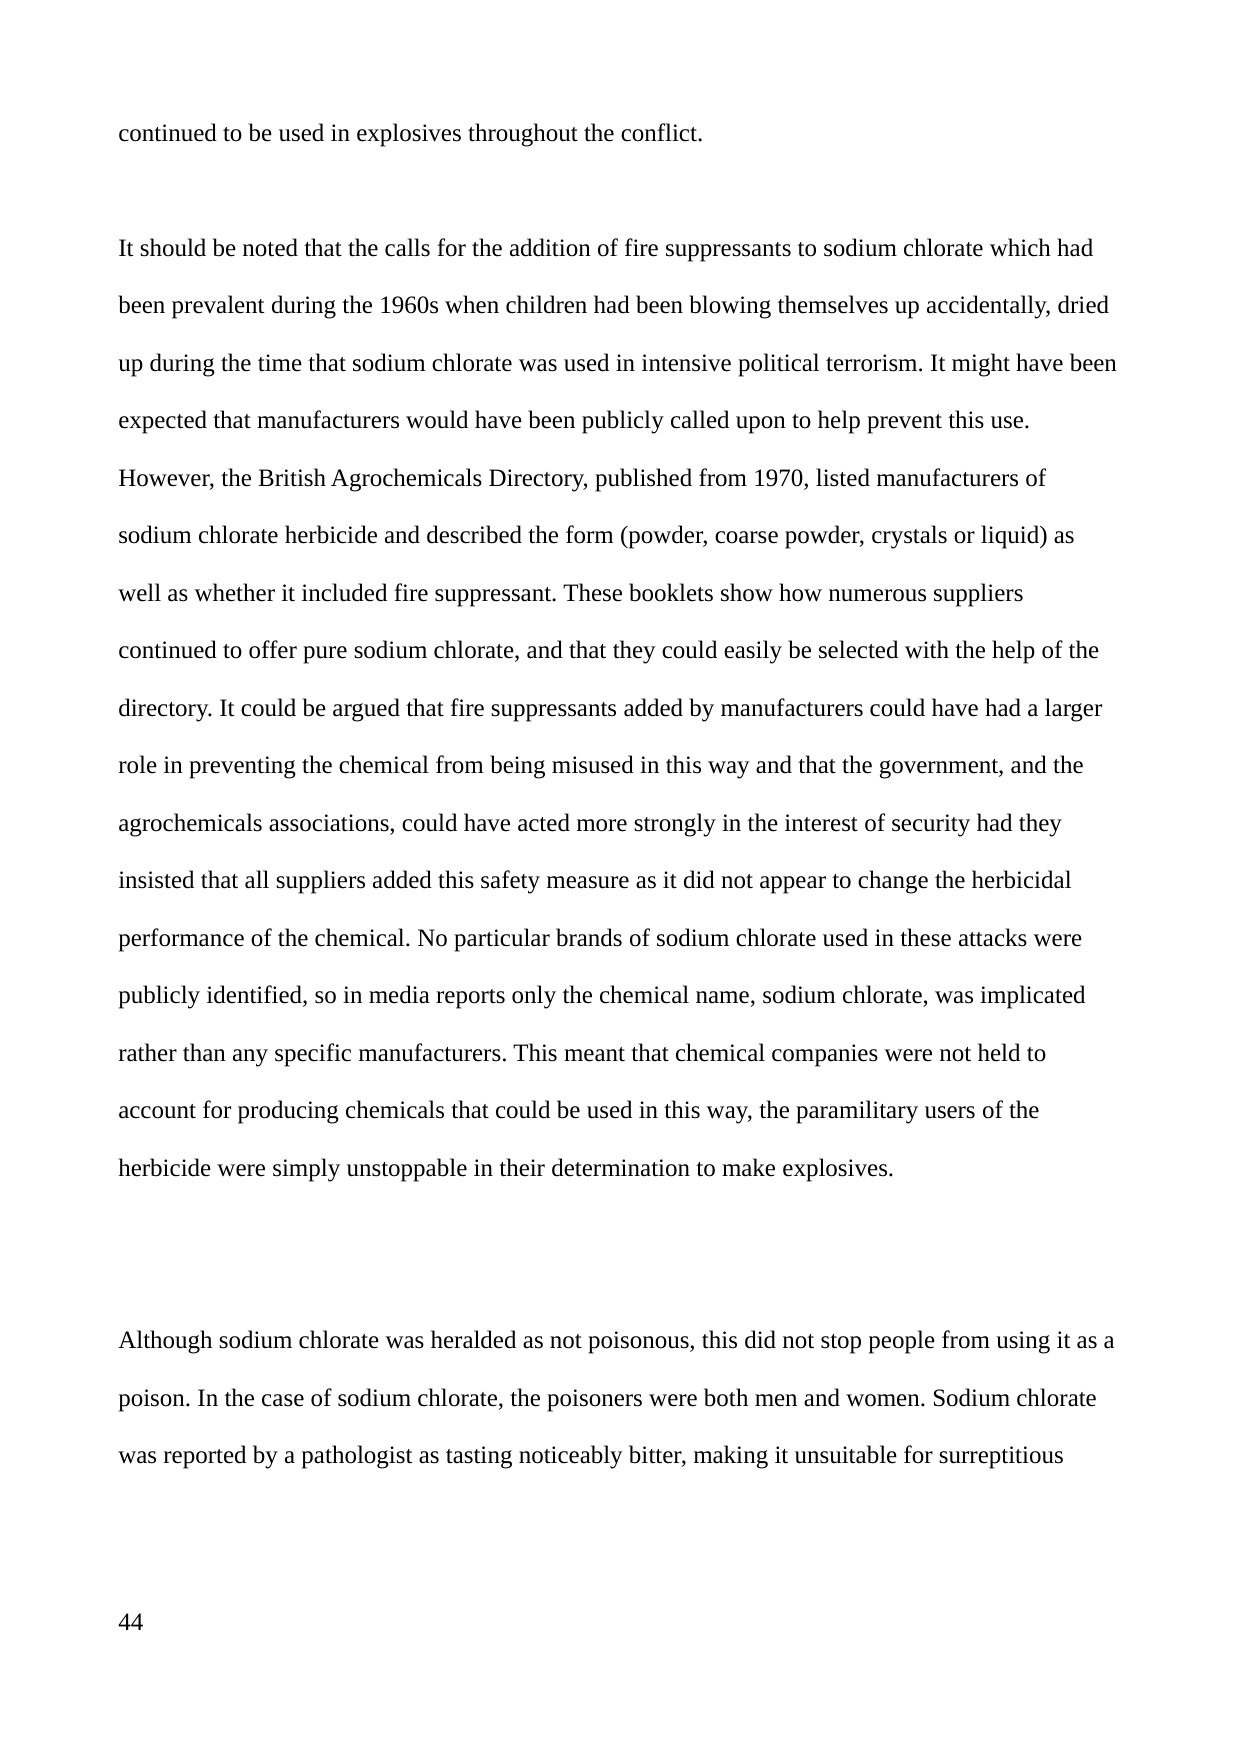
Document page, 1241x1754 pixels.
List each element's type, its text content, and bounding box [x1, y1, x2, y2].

text It should be noted that the calls for the addition of fire suppressants to sodium chlorate which had been prevalent during the 1960s when children had been blowing themselves up accidentally, dried up during the time that sodium chlorate was used in intensive political terrorism. It might have been expected that manufacturers would have been publicly called upon to help prevent this use. However, the British Agrochemicals Directory, published from 1970, listed manufacturers of sodium chlorate herbicide and described the form (powder, coarse powder, crystals or liquid) as well as whether it included fire suppressant. These booklets show how numerous suppliers continued to offer pure sodium chlorate, and that they could easily be selected with the help of the directory. It could be argued that fire suppressants added by manufacturers could have had a larger role in preventing the chemical from being misused in this way and that the government, and the agrochemicals associations, could have acted more strongly in the interest of security had they insisted that all suppliers added this safety measure as it did not appear to change the herbicidal performance of the chemical. No particular brands of sodium chlorate used in these attacks were publicly identified, so in media reports only the chemical name, sodium chlorate, was implicated rather than any specific manufacturers. This meant that chemical companies were not held to account for producing chemicals that could be used in this way, the paramilitary users of the herbicide were simply unstoppable in their determination to make explosives. [118, 233, 1122, 1182]
text Although sodium chlorate was heralded as not poisonous, this did not stop people from using it as a poison. In the case of sodium chlorate, the poisoners were both men and women. Sodium chlorate was reported by a pathologist as tasting noticeably bitter, making it unsuitable for surreptitious [118, 1326, 1122, 1469]
text continued to be used in explosives throughout the conflict. [118, 118, 1122, 147]
